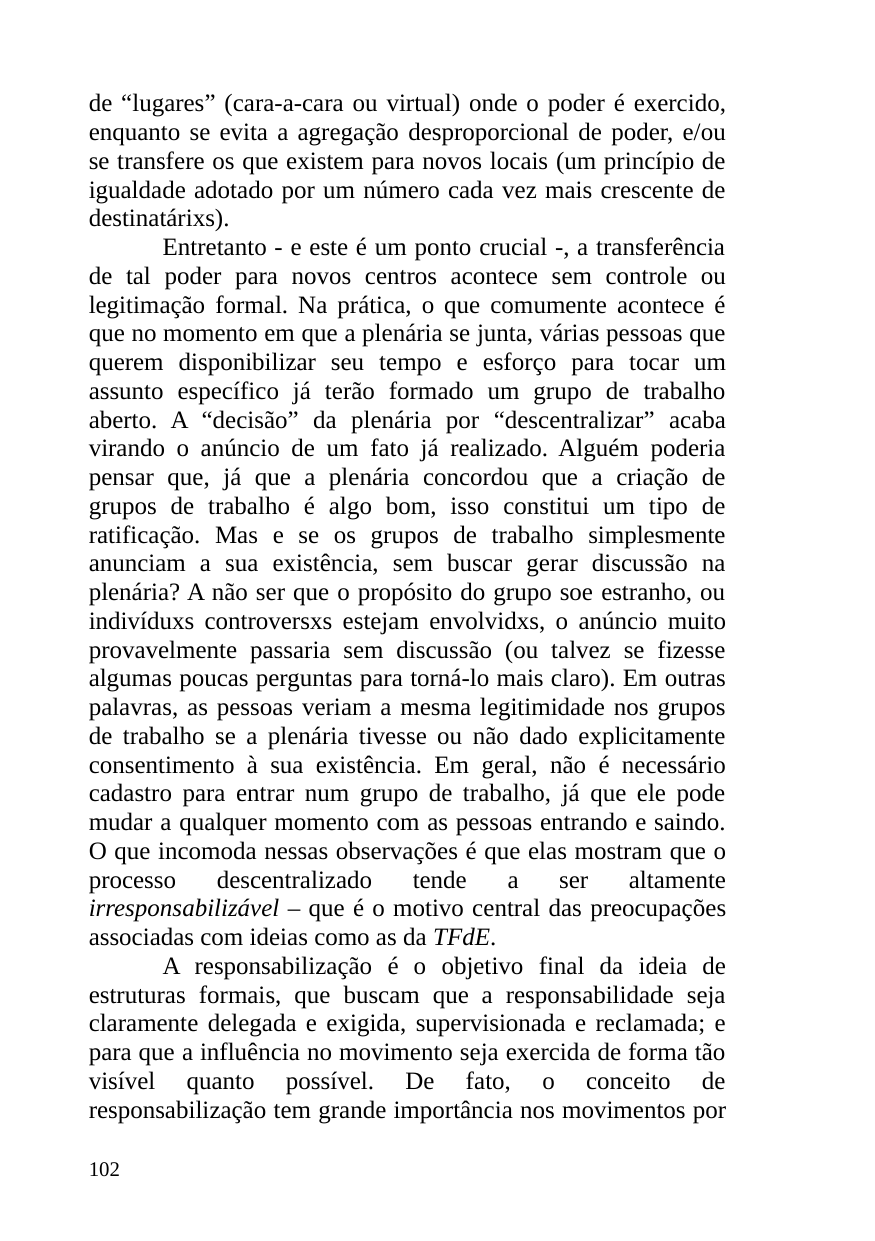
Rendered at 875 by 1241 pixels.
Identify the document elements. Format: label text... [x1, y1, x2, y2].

text Entretanto - e este é um ponto crucial -, a transferência de tal poder para novos centros acontece sem controle ou legitimação formal. Na prática, o que comumente acontece é que no momento em que a plenária se junta, várias pessoas que querem disponibilizar seu tempo e esforço para tocar um assunto específico já terão formado um grupo de trabalho aberto. A “decisão” da plenária por “descentralizar” acaba virando o anúncio de um fato já realizado. Alguém poderia pensar que, já que a plenária concordou que a criação de grupos de trabalho é algo bom, isso constitui um tipo de ratificação. Mas e se os grupos de trabalho simplesmente anunciam a sua existência, sem buscar gerar discussão na plenária? A não ser que o propósito do grupo soe estranho, ou indivíduxs controversxs estejam envolvidxs, o anúncio muito provavelmente passaria sem discussão (ou talvez se fizesse algumas poucas perguntas para torná-lo mais claro). Em outras palavras, as pessoas veriam a mesma legitimidade nos grupos de trabalho se a plenária tivesse ou não dado explicitamente consentimento à sua existência. Em geral, não é necessário cadastro para entrar num grupo de trabalho, já que ele pode mudar a qualquer momento com as pessoas entrando e saindo. O que incomoda nessas observações é que elas mostram que o processo descentralizado tende a ser altamente irresponsabilizável – que é o motivo central das preocupações associadas com ideias como as da TFdE. [88, 232, 726, 951]
text de “lugares” (cara-a-cara ou virtual) onde o poder é exercido, enquanto se evita a agregação desproporcional de poder, e/ou se transfere os que existem para novos locais (um princípio de igualdade adotado por um número cada vez mais crescente de destinatárixs). [88, 88, 726, 232]
text A responsabilização é o objetivo final da ideia de estruturas formais, que buscam que a responsabilidade seja claramente delegada e exigida, supervisionada e reclamada; e para que a influência no movimento seja exercida de forma tão visível quanto possível. De fato, o conceito de responsabilização tem grande importância nos movimentos por [88, 951, 726, 1123]
